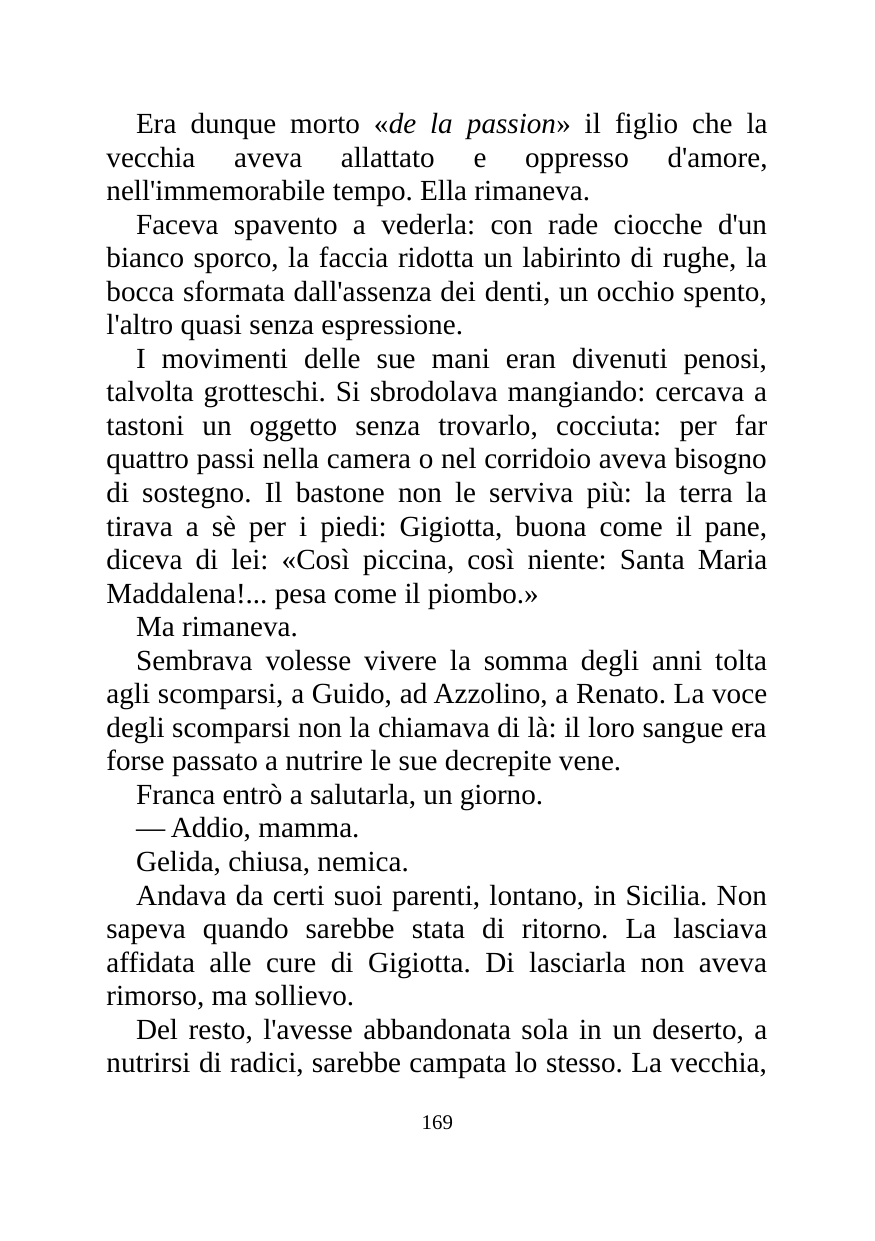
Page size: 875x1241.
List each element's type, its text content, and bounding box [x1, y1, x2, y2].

text Faceva spavento a vederla: con rade ciocche d'un bianco sporco, la faccia ridotta un labirinto di rughe, la bocca sformata dall'assenza dei denti, un occhio spento, l'altro quasi senza espressione. [106, 207, 768, 341]
text Gelida, chiusa, nemica. [106, 844, 768, 878]
text I movimenti delle sue mani eran divenuti penosi, talvolta grotteschi. Si sbrodolava mangiando: cercava a tastoni un oggetto senza trovarlo, cocciuta: per far quattro passi nella camera o nel corridoio aveva bisogno di sostegno. Il bastone non le serviva più: la terra la tirava a sè per i piedi: Gigiotta, buona come il pane, diceva di lei: «Così piccina, così niente: Santa Maria Maddalena!... pesa come il piombo.» [106, 341, 768, 609]
text Del resto, l'avesse abbandonata sola in un deserto, a nutrirsi di radici, sarebbe campata lo stesso. La vecchia, [106, 1012, 768, 1079]
text Ma rimaneva. [106, 609, 768, 643]
text Era dunque morto «de la passion» il figlio che la vecchia aveva allattato e oppresso d'amore, nell'immemorabile tempo. Ella rimaneva. [106, 106, 768, 207]
text Franca entrò a salutarla, un giorno. [106, 777, 768, 811]
text — Addio, mamma. [106, 811, 768, 844]
text Andava da certi suoi parenti, lontano, in Sicilia. Non sapeva quando sarebbe stata di ritorno. La lasciava affidata alle cure di Gigiotta. Di lasciarla non aveva rimorso, ma sollievo. [106, 878, 768, 1012]
text Sembrava volesse vivere la somma degli anni tolta agli scomparsi, a Guido, ad Azzolino, a Renato. La voce degli scomparsi non la chiamava di là: il loro sangue era forse passato a nutrire le sue decrepite vene. [106, 643, 768, 777]
